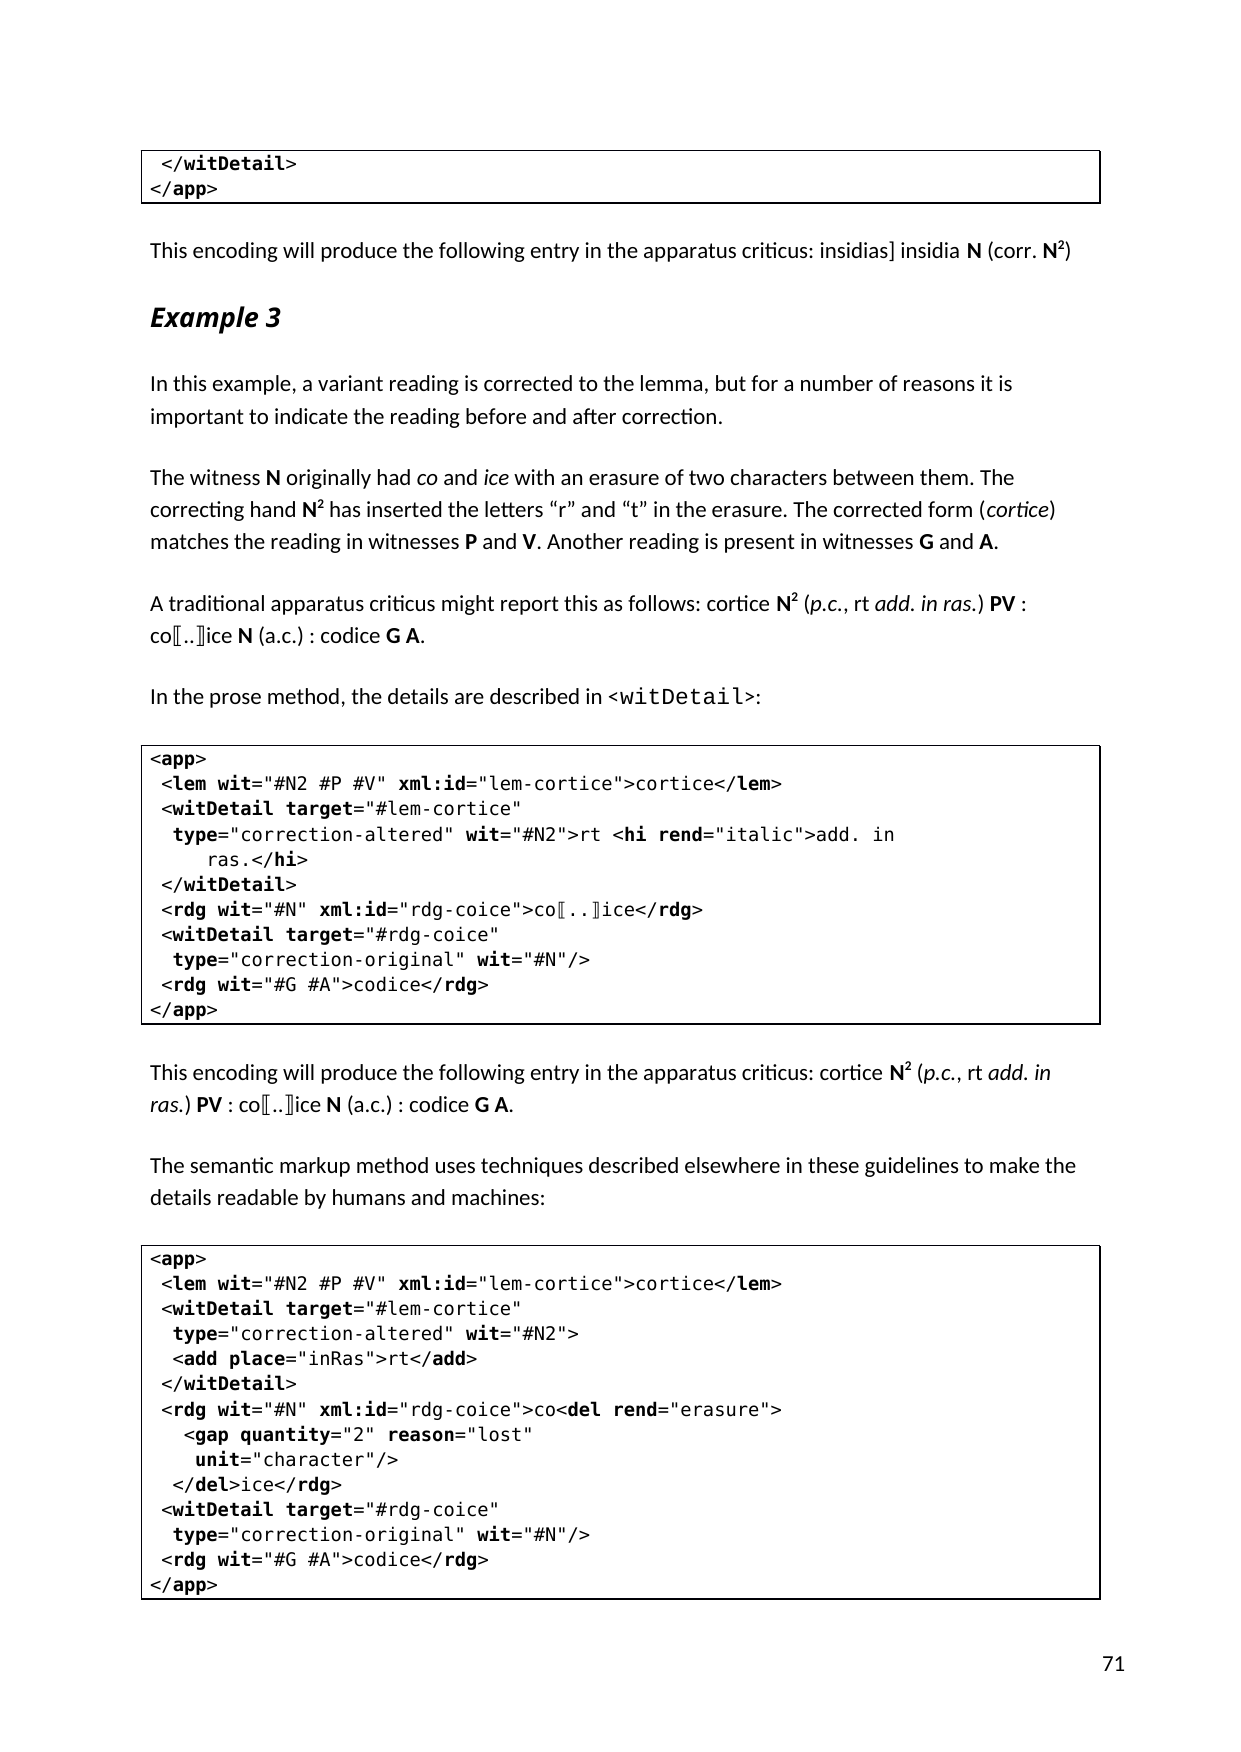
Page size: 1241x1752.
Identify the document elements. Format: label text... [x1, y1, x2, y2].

text This encoding will produce the following entry in the apparatus criticus: insidias] insidia N (corr. N2) [150, 237, 1090, 265]
text <app> <lem wit="#N2 #P #V" xml:id="lem-cortice">cortice</lem> <witDetail target="#lem-cortice" type="correction-altered" wit="#N2"> <add place="inRas">rt</add> </witDetail> <rdg wit="#N" xml:id="rdg-coice">co<del rend="erasure"> <gap quantity="2" reason="lost" unit="character"/> </del>ice</rdg> <witDetail target="#rdg-coice" type="correction-original" wit="#N"/> <rdg wit="#G #A">codice</rdg> </app> [142, 1246, 1099, 1598]
text This encoding will produce the following entry in the apparatus criticus: cortice N2 (p.c., rt add. in ras.) PV : co⟦..⟧ice N (a.c.) : codice G A. [150, 1058, 1090, 1118]
text In this example, a variant reading is corrected to the lemma, but for a number of reasons it is important to indicate the reading before and after correction. [150, 369, 1090, 430]
subtitle Example 3 [150, 298, 1090, 335]
text The semantic markup method uses techniques described elsewhere in these guidelines to make the details readable by humans and machines: [150, 1151, 1090, 1211]
text <app> <lem wit="#N2 #P #V" xml:id="lem-cortice">cortice</lem> <witDetail target="#lem-cortice" type="correction-altered" wit="#N2">rt <hi rend="italic">add. in ras.</hi> </witDetail> <rdg wit="#N" xml:id="rdg-coice">co⟦..⟧ice</rdg> <witDetail target="#rdg-coice" type="correction-original" wit="#N"/> <rdg wit="#G #A">codice</rdg> </app> [142, 746, 1099, 1023]
text </witDetail> </app> [142, 151, 1099, 202]
text In the prose method, the details are described in <witDetail>: [150, 682, 1090, 712]
text A traditional apparatus criticus might report this as follows: cortice N2 (p.c., rt add. in ras.) PV : co⟦..⟧ice N (a.c.) : codice G A. [150, 589, 1090, 649]
text The witness N originally had co and ice with an erasure of two characters between them. The correcting hand N2 has inserted the letters “r” and “t” in the erasure. The corrected form (cortice) matches the reading in witnesses P and V. Another reading is present in witnesses G and A. [150, 463, 1090, 556]
